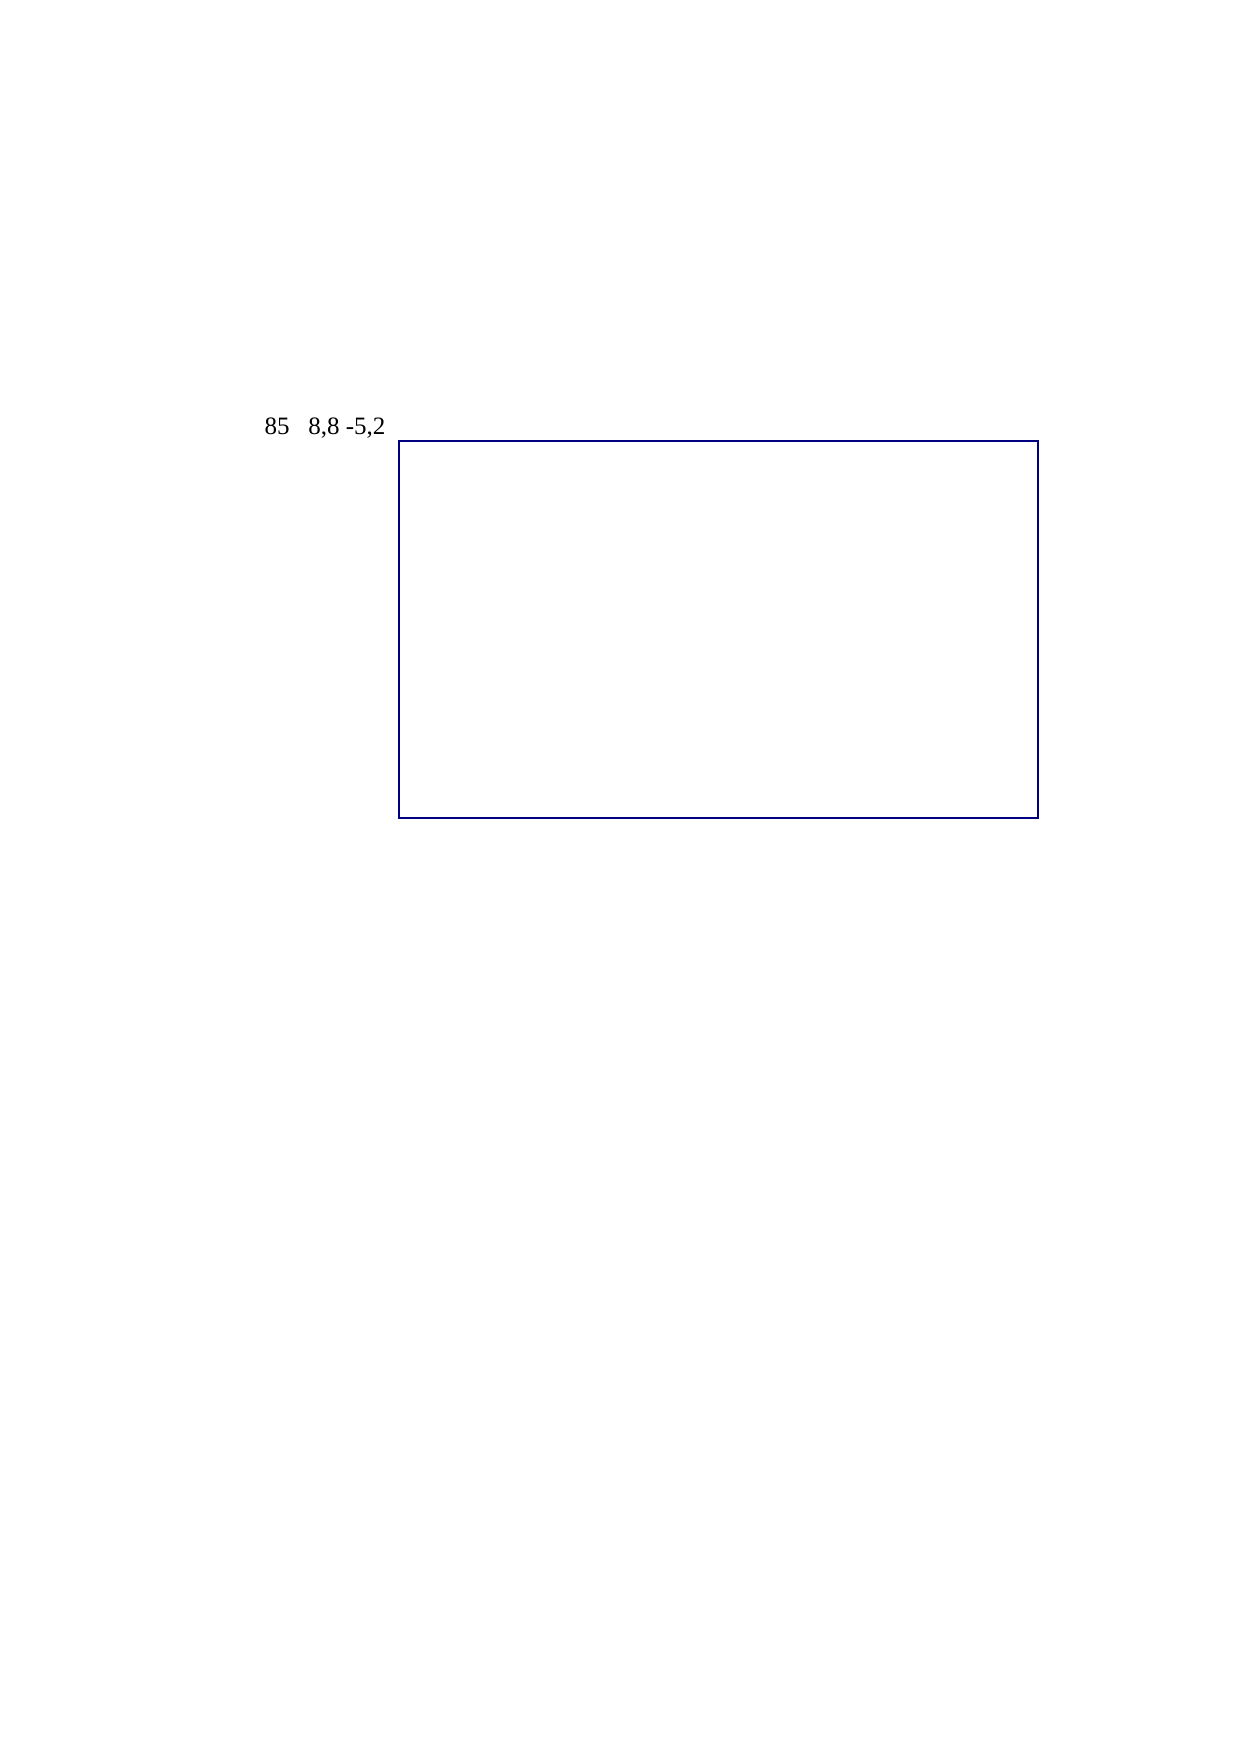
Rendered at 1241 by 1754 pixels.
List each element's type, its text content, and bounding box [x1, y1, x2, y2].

text 85 8,8 -5,2 [118, 59, 1181, 1579]
